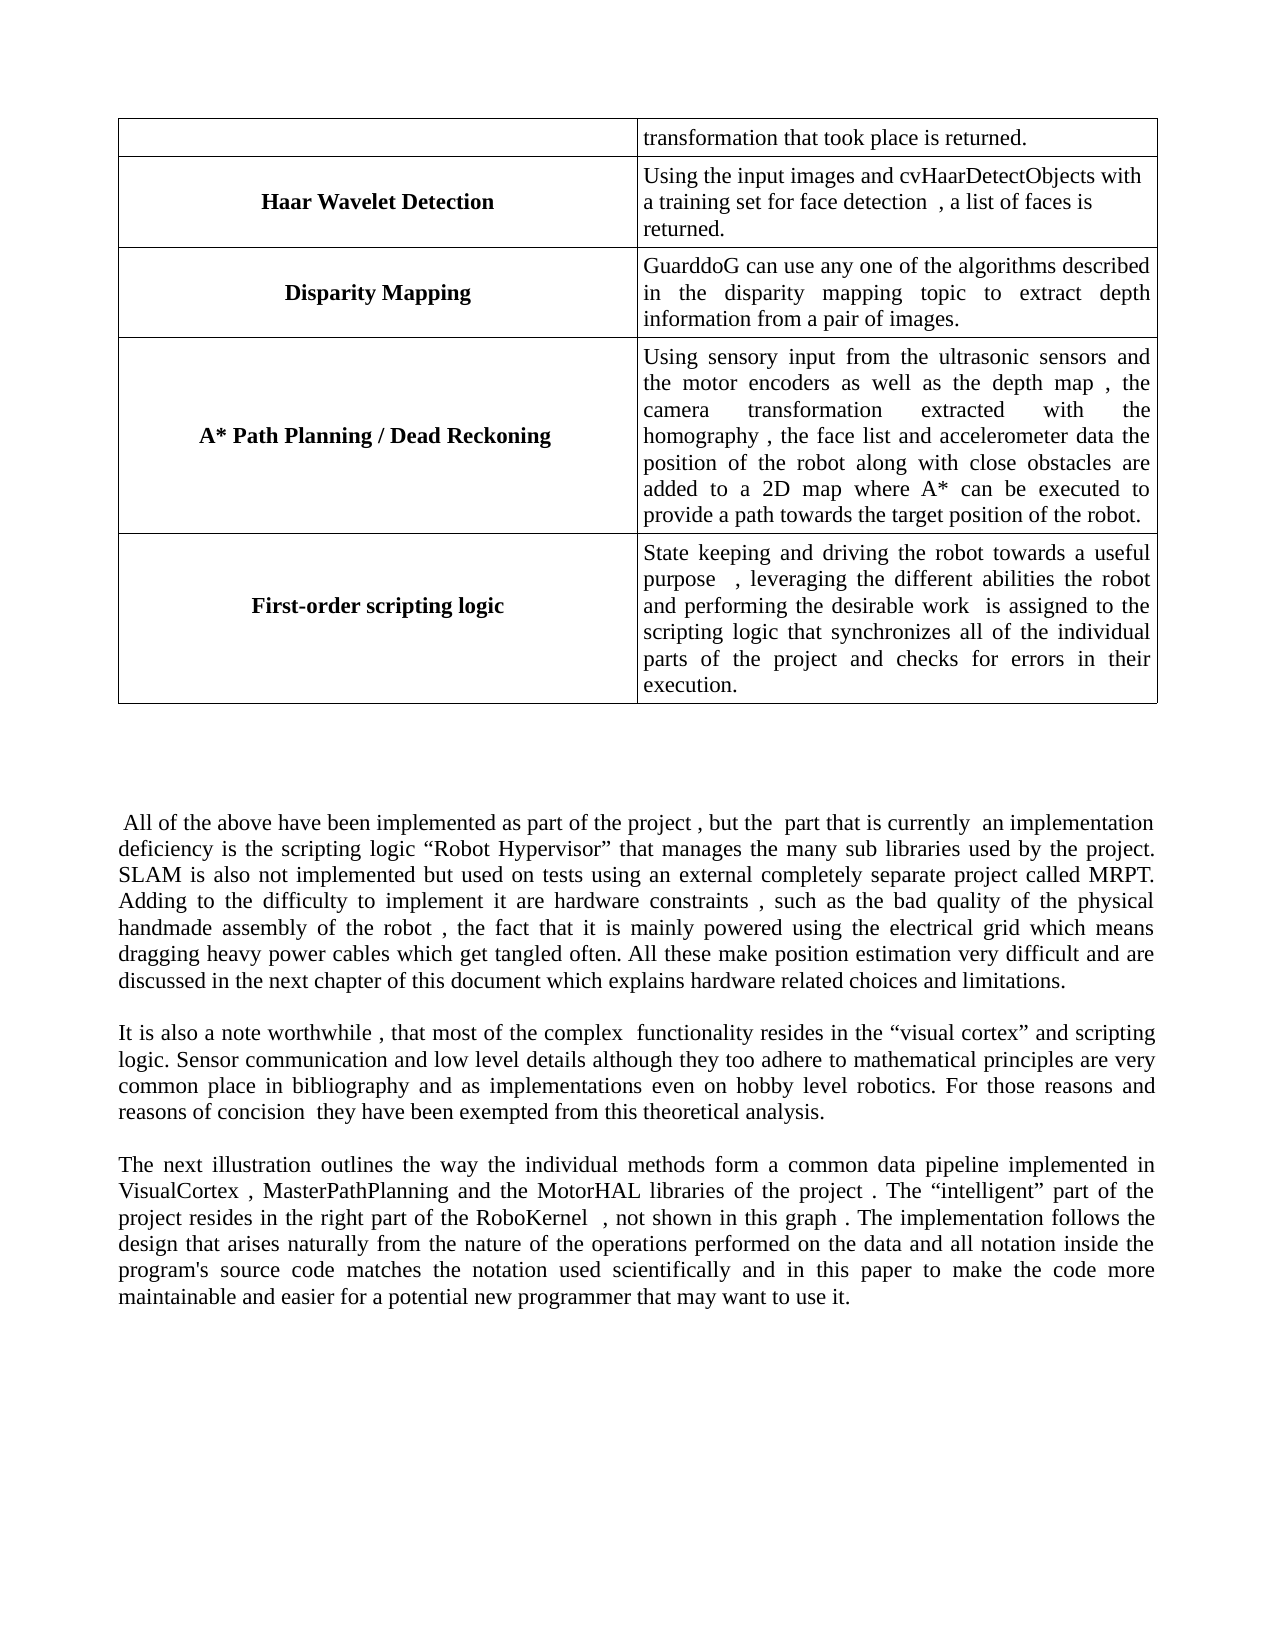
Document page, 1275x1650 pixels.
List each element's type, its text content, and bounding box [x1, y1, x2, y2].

table_cell Disparity Mapping [119, 248, 637, 337]
table_cell transformation that took place is returned. [638, 119, 1157, 156]
table_cell [119, 119, 637, 156]
text All of the above have been implemented as part of the project , but the part that is currently an implementation deficiency is the scripting logic “Robot Hypervisor” that manages the many sub libraries used by the project. SLAM is also not implemented but used on tests using an external completely separate project called MRPT. Adding to the difficulty to implement it are hardware constraints , such as the bad quality of the physical handmade assembly of the robot , the fact that it is mainly powered using the electrical grid which means dragging heavy power cables which get tangled often. All these make position estimation very difficult and are discussed in the next chapter of this document which explains hardware related choices and limitations. [118, 808, 1157, 993]
table_cell A* Path Planning / Dead Reckoning [119, 338, 637, 533]
table_cell State keeping and driving the robot towards a useful purpose , leveraging the different abilities the robot and performing the desirable work is assigned to the scripting logic that synchronizes all of the individual parts of the project and checks for errors in their execution. [638, 534, 1157, 703]
text The next illustration outlines the way the individual methods form a common data pipeline implemented in VisualCortex , MasterPathPlanning and the MotorHAL libraries of the project . The “intelligent” part of the project resides in the right part of the RoboKernel , not shown in this graph . The implementation follows the design that arises naturally from the nature of the operations performed on the data and all notation inside the program's source code matches the notation used scientifically and in this paper to make the code more maintainable and easier for a potential new programmer that may want to use it. [118, 1151, 1157, 1309]
table_cell Using sensory input from the ultrasonic sensors and the motor encoders as well as the depth map , the camera transformation extracted with the homography , the face list and accelerometer data the position of the robot along with close obstacles are added to a 2D map where A* can be executed to provide a path towards the target position of the robot. [638, 338, 1157, 533]
table_cell First-order scripting logic [119, 534, 637, 703]
text It is also a note worthwhile , that most of the complex functionality resides in the “visual cortex” and scripting logic. Sensor communication and low level details although they too adhere to mathematical principles are very common place in bibliography and as implementations even on hobby level robotics. For those reasons and reasons of concision they have been exempted from this theoretical analysis. [118, 1019, 1157, 1125]
table_cell Using the input images and cvHaarDetectObjects with a training set for face detection , a list of faces is returned. [638, 157, 1157, 247]
table_cell Haar Wavelet Detection [119, 157, 637, 247]
table_cell GuarddoG can use any one of the algorithms described in the disparity mapping topic to extract depth information from a pair of images. [638, 248, 1157, 337]
